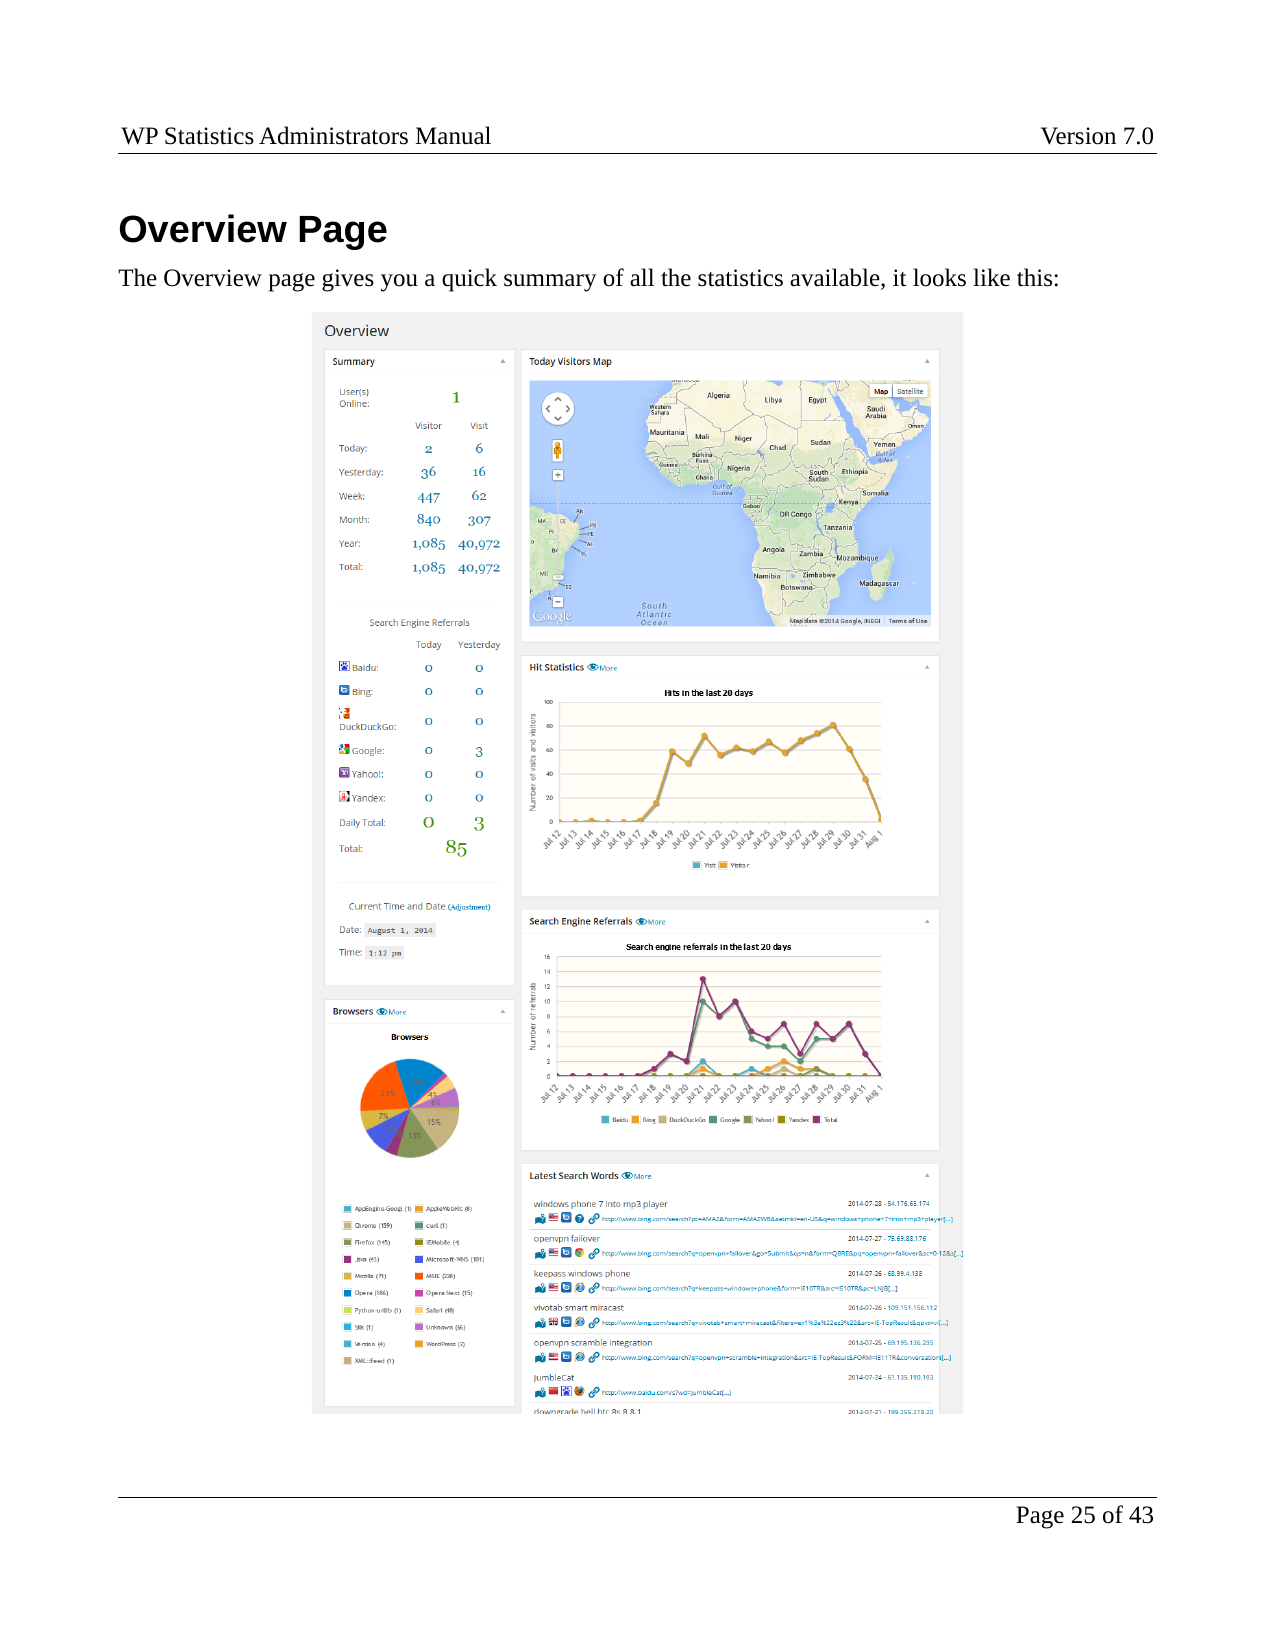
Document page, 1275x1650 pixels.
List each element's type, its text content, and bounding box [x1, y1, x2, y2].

picture [311, 312, 964, 1414]
subtitle Overview Page [118, 207, 1157, 251]
text The Overview page gives you a quick summary of all the statistics available, it looks like this: [118, 263, 1157, 292]
